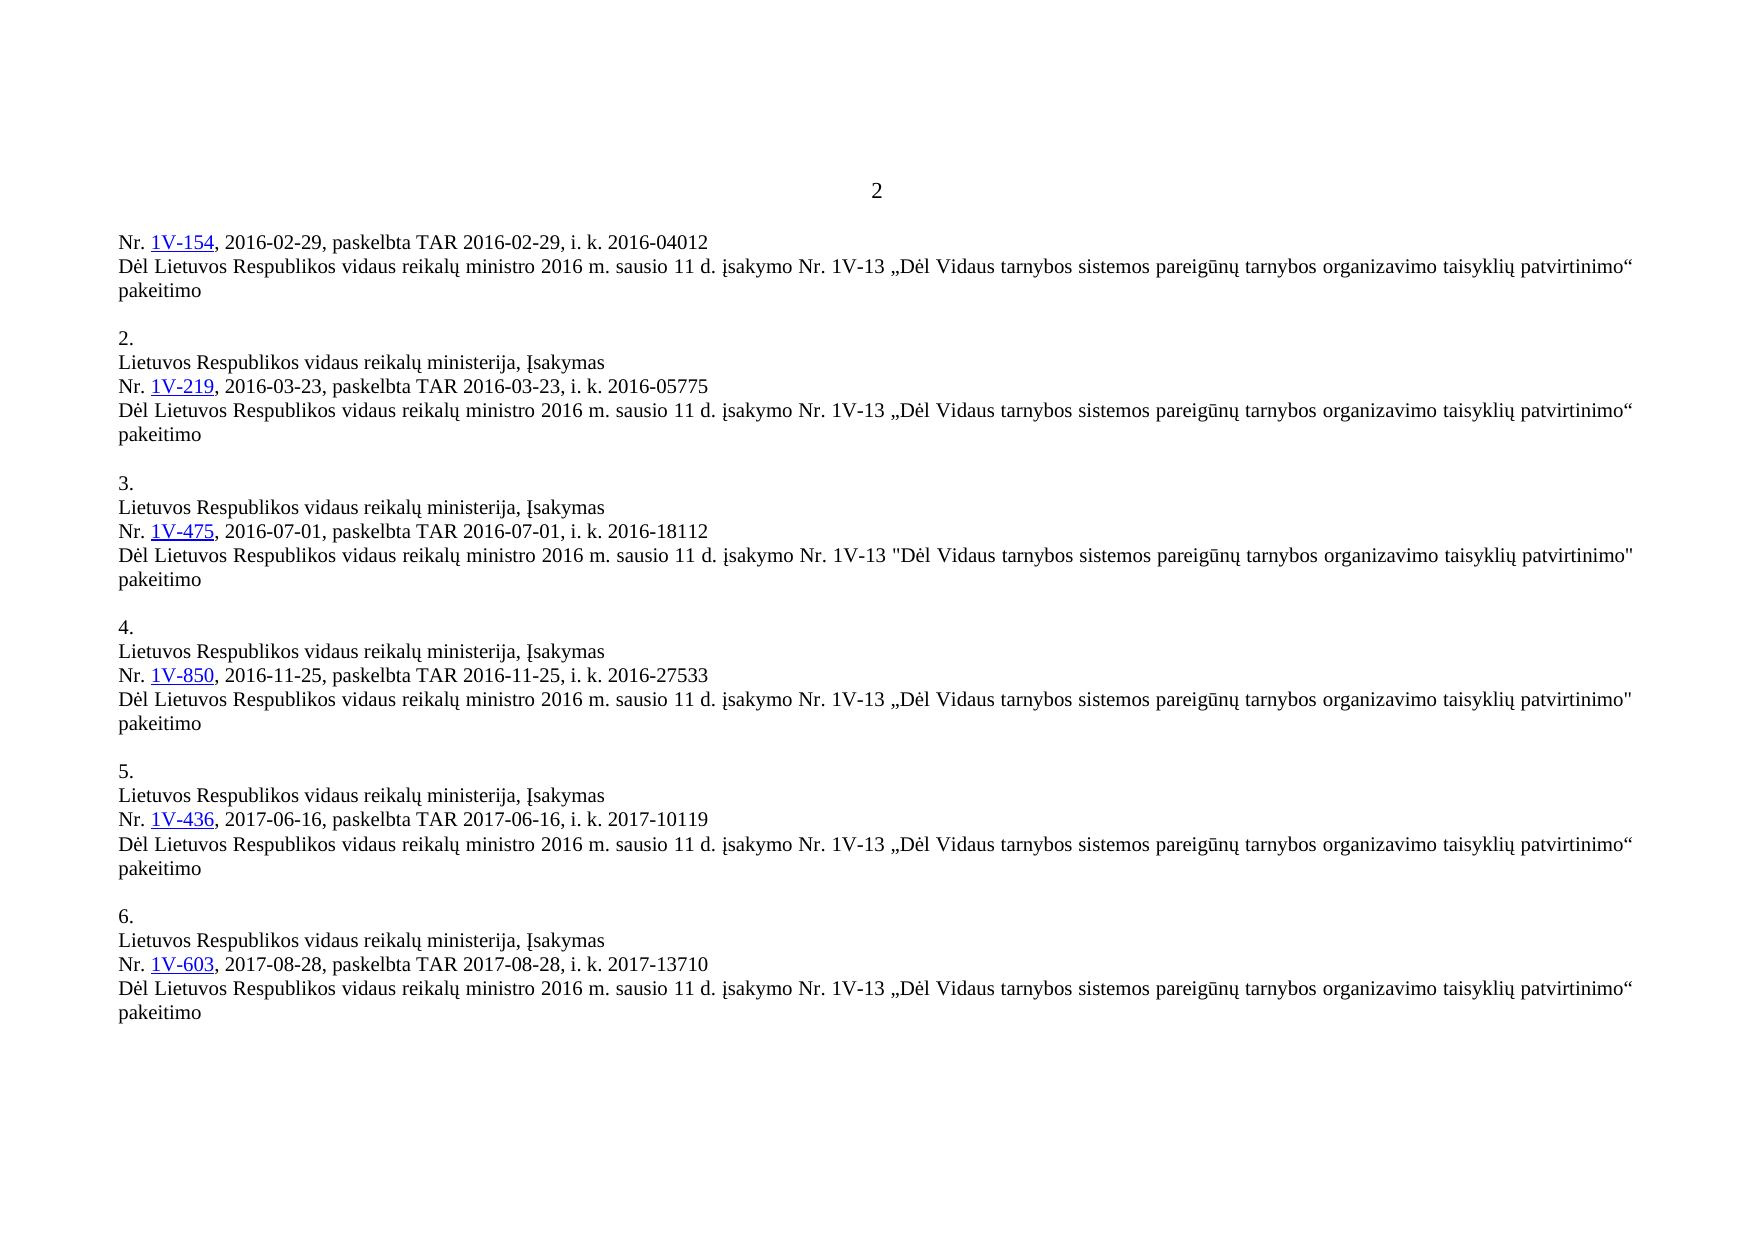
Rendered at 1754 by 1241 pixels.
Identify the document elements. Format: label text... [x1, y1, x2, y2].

text Dėl Lietuvos Respublikos vidaus reikalų ministro 2016 m. sausio 11 d. įsakymo Nr. 1V-13 „Dėl Vidaus tarnybos sistemos pareigūnų tarnybos organizavimo taisyklių patvirtinimo" pakeitimo [118, 687, 1636, 735]
text Nr. 1V-603, 2017-08-28, paskelbta TAR 2017-08-28, i. k. 2017-13710 [118, 952, 1636, 976]
text 4. [118, 615, 1636, 639]
text Lietuvos Respublikos vidaus reikalų ministerija, Įsakymas [118, 494, 1636, 519]
text Lietuvos Respublikos vidaus reikalų ministerija, Įsakymas [118, 783, 1636, 807]
text Nr. 1V-475, 2016-07-01, paskelbta TAR 2016-07-01, i. k. 2016-18112 [118, 519, 1636, 543]
text Nr. 1V-436, 2017-06-16, paskelbta TAR 2017-06-16, i. k. 2017-10119 [118, 807, 1636, 831]
text Dėl Lietuvos Respublikos vidaus reikalų ministro 2016 m. sausio 11 d. įsakymo Nr. 1V-13 „Dėl Vidaus tarnybos sistemos pareigūnų tarnybos organizavimo taisyklių patvirtinimo“ pakeitimo [118, 254, 1636, 302]
text 3. [118, 471, 1636, 494]
text Lietuvos Respublikos vidaus reikalų ministerija, Įsakymas [118, 350, 1636, 374]
text 5. [118, 759, 1636, 783]
text Dėl Lietuvos Respublikos vidaus reikalų ministro 2016 m. sausio 11 d. įsakymo Nr. 1V-13 „Dėl Vidaus tarnybos sistemos pareigūnų tarnybos organizavimo taisyklių patvirtinimo“ pakeitimo [118, 831, 1636, 879]
text Dėl Lietuvos Respublikos vidaus reikalų ministro 2016 m. sausio 11 d. įsakymo Nr. 1V-13 „Dėl Vidaus tarnybos sistemos pareigūnų tarnybos organizavimo taisyklių patvirtinimo“ pakeitimo [118, 398, 1636, 446]
text Nr. 1V-219, 2016-03-23, paskelbta TAR 2016-03-23, i. k. 2016-05775 [118, 374, 1636, 398]
text Nr. 1V-154, 2016-02-29, paskelbta TAR 2016-02-29, i. k. 2016-04012 [118, 230, 1636, 254]
text 2. [118, 326, 1636, 350]
text Nr. 1V-850, 2016-11-25, paskelbta TAR 2016-11-25, i. k. 2016-27533 [118, 663, 1636, 687]
text Dėl Lietuvos Respublikos vidaus reikalų ministro 2016 m. sausio 11 d. įsakymo Nr. 1V-13 "Dėl Vidaus tarnybos sistemos pareigūnų tarnybos organizavimo taisyklių patvirtinimo" pakeitimo [118, 543, 1636, 591]
text Lietuvos Respublikos vidaus reikalų ministerija, Įsakymas [118, 639, 1636, 663]
text Lietuvos Respublikos vidaus reikalų ministerija, Įsakymas [118, 928, 1636, 952]
text Dėl Lietuvos Respublikos vidaus reikalų ministro 2016 m. sausio 11 d. įsakymo Nr. 1V-13 „Dėl Vidaus tarnybos sistemos pareigūnų tarnybos organizavimo taisyklių patvirtinimo“ pakeitimo [118, 976, 1636, 1024]
text 6. [118, 904, 1636, 928]
